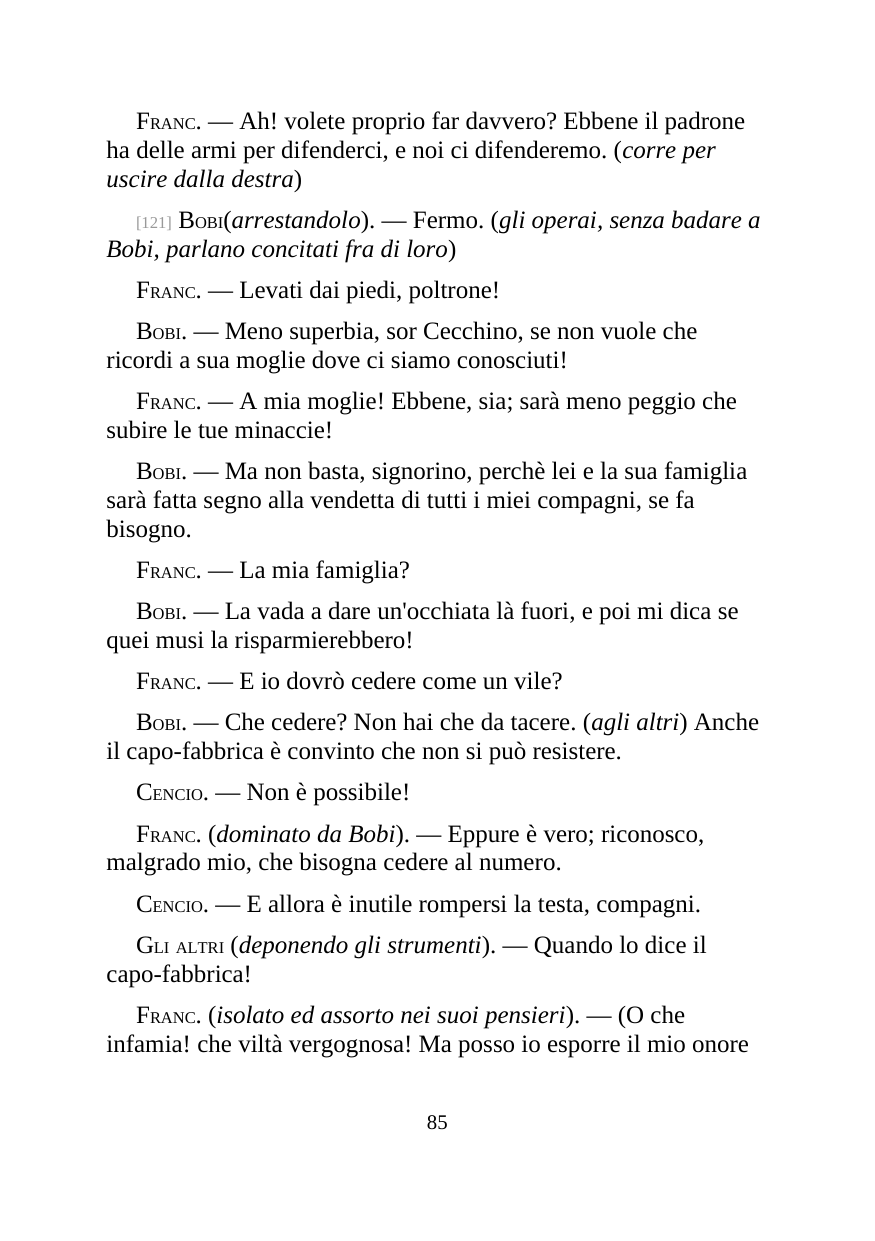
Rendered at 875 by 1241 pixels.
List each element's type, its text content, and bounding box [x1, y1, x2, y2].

text Franc. ― A mia moglie! Ebbene, sia; sarà meno peggio che subire le tue minaccie! [106, 386, 768, 444]
text Franc. ― Ah! volete proprio far davvero? Ebbene il padrone ha delle armi per difenderci, e noi ci difenderemo. (corre per uscire dalla destra) [106, 106, 768, 192]
text Gli altri (deponendo gli strumenti). ― Quando lo dice il capo-fabbrica! [106, 930, 768, 987]
text Bobi. ― La vada a dare un'occhiata là fuori, e poi mi dica se quei musi la risparmierebbero! [106, 596, 768, 654]
text Bobi. ― Meno superbia, sor Cecchino, se non vuole che ricordi a sua moglie dove ci siamo conosciuti! [106, 316, 768, 374]
text Cencio. ― E allora è inutile rompersi la testa, compagni. [106, 889, 768, 917]
text Cencio. ― Non è possibile! [106, 777, 768, 806]
text [121] Bobi(arrestandolo). ― Fermo. (gli operai, senza badare a Bobi, parlano concitati fra di loro) [106, 205, 768, 262]
text Franc. ― Levati dai piedi, poltrone! [106, 275, 768, 304]
text Franc. (isolato ed assorto nei suoi pensieri). ― (O che infamia! che viltà vergognosa! Ma posso io esporre il mio onore [106, 1000, 768, 1057]
text Franc. (dominato da Bobi). ― Eppure è vero; riconosco, malgrado mio, che bisogna cedere al numero. [106, 819, 768, 876]
text Bobi. ― Ma non basta, signorino, perchè lei e la sua famiglia sarà fatta segno alla vendetta di tutti i miei compagni, se fa bisogno. [106, 456, 768, 542]
text Bobi. ― Che cedere? Non hai che da tacere. (agli altri) Anche il capo-fabbrica è convinto che non si può resistere. [106, 707, 768, 765]
text Franc. ― La mia famiglia? [106, 555, 768, 584]
text Franc. ― E io dovrò cedere come un vile? [106, 666, 768, 695]
